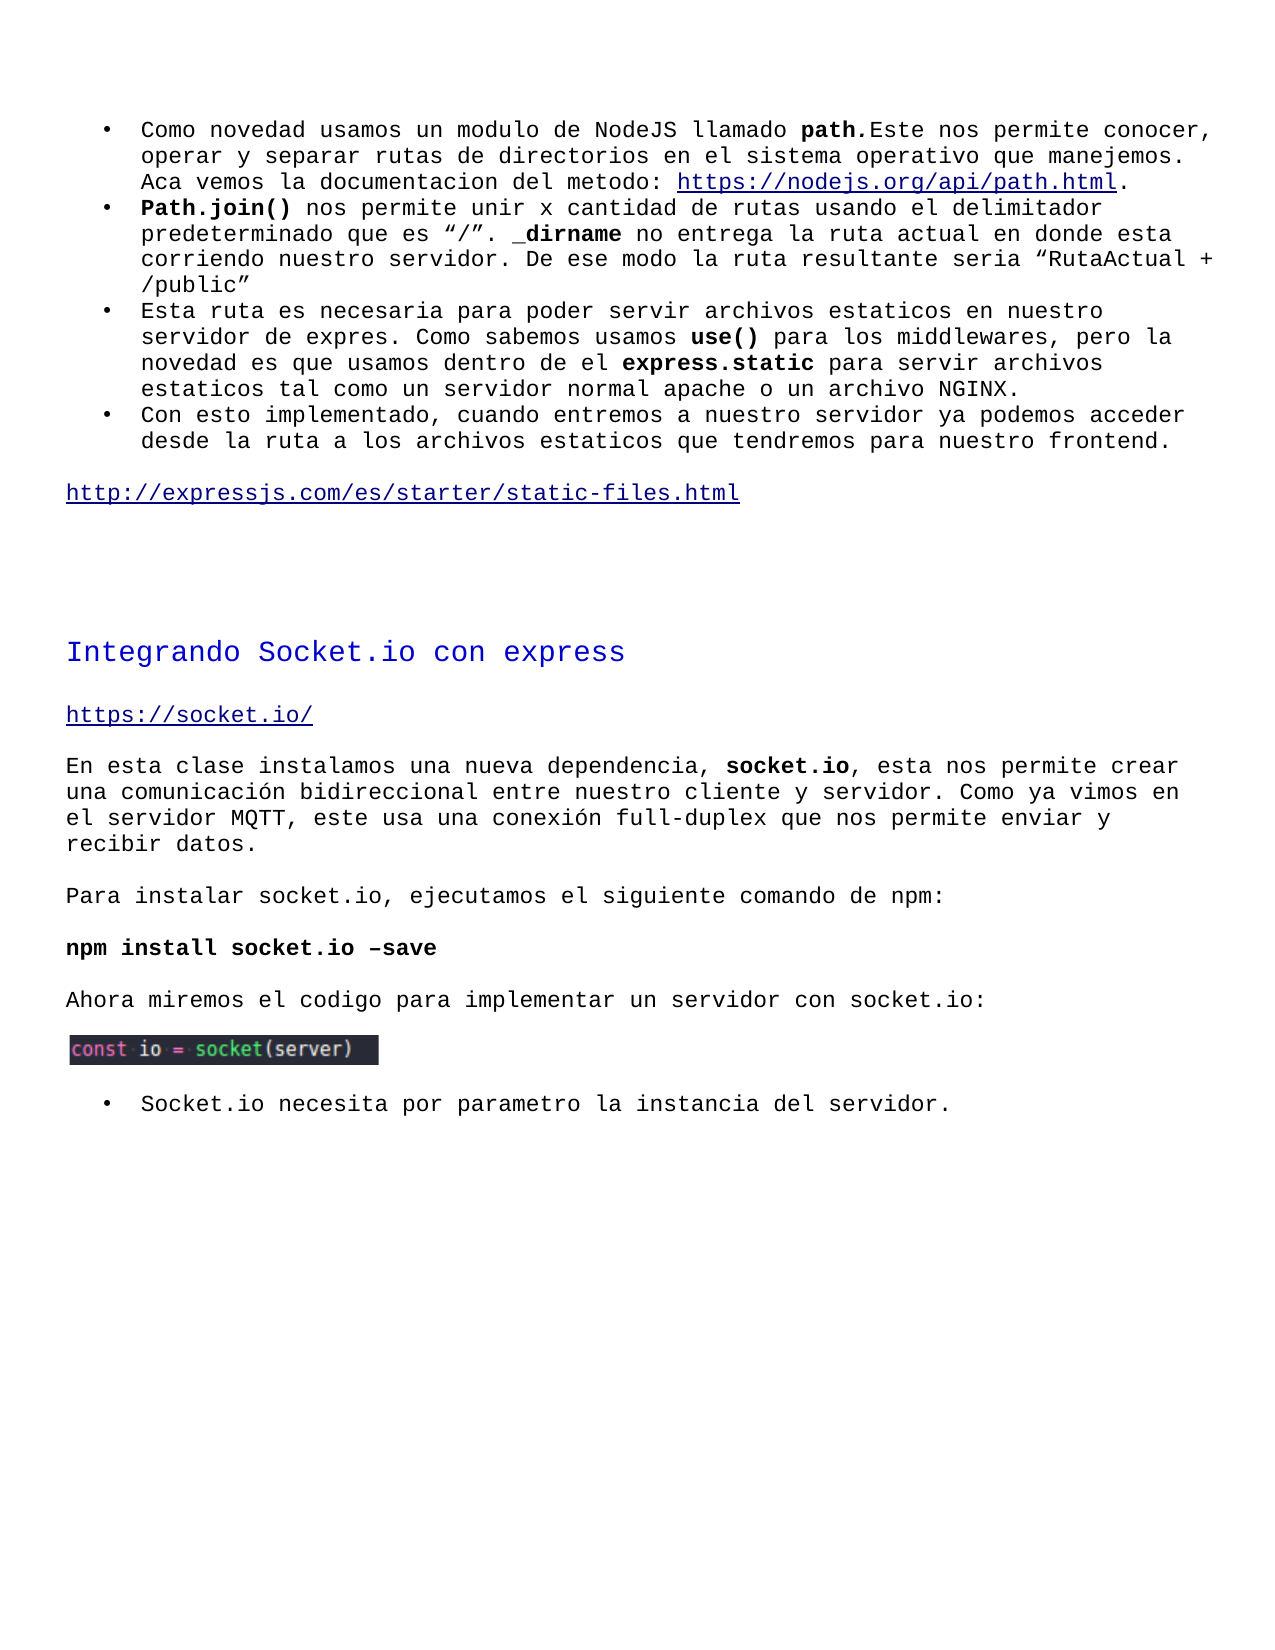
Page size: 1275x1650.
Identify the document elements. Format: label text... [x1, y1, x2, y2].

list Con esto implementado, cuando entremos a nuestro servidor ya podemos acceder desde la ruta a los archivos estaticos que tendremos para nuestro frontend. [103, 403, 1217, 455]
text http://expressjs.com/es/starter/static-files.html [66, 481, 1217, 507]
text Ahora miremos el codigo para implementar un servidor con socket.io: [66, 988, 1217, 1014]
list Path.join() nos permite unir x cantidad de rutas usando el delimitador predeterminado que es “/”. _dirname no entrega la ruta actual en donde esta corriendo nuestro servidor. De ese modo la ruta resultante seria “RutaActual + /public” [103, 196, 1217, 300]
text En esta clase instalamos una nueva dependencia, socket.io, esta nos permite crear una comunicación bidireccional entre nuestro cliente y servidor. Como ya vimos en el servidor MQTT, este usa una conexión full-duplex que nos permite enviar y recibir datos. [66, 755, 1217, 858]
text npm install socket.io –save [66, 936, 1217, 962]
picture [69, 1035, 379, 1065]
text Para instalar socket.io, ejecutamos el siguiente comando de npm: [66, 884, 1217, 910]
list Como novedad usamos un modulo de NodeJS llamado path.Este nos permite conocer, operar y separar rutas de directorios en el sistema operativo que manejemos. Aca vemos la documentacion del metodo: https://nodejs.org/api/path.html. [103, 118, 1217, 196]
list Socket.io necesita por parametro la instancia del servidor. [103, 1092, 1217, 1118]
list Esta ruta es necesaria para poder servir archivos estaticos en nuestro servidor de expres. Como sabemos usamos use() para los middlewares, pero la novedad es que usamos dentro de el express.static para servir archivos estaticos tal como un servidor normal apache o un archivo NGINX. [103, 300, 1217, 403]
text Integrando Socket.io con express [66, 637, 1217, 670]
text https://socket.io/ [66, 703, 1217, 729]
